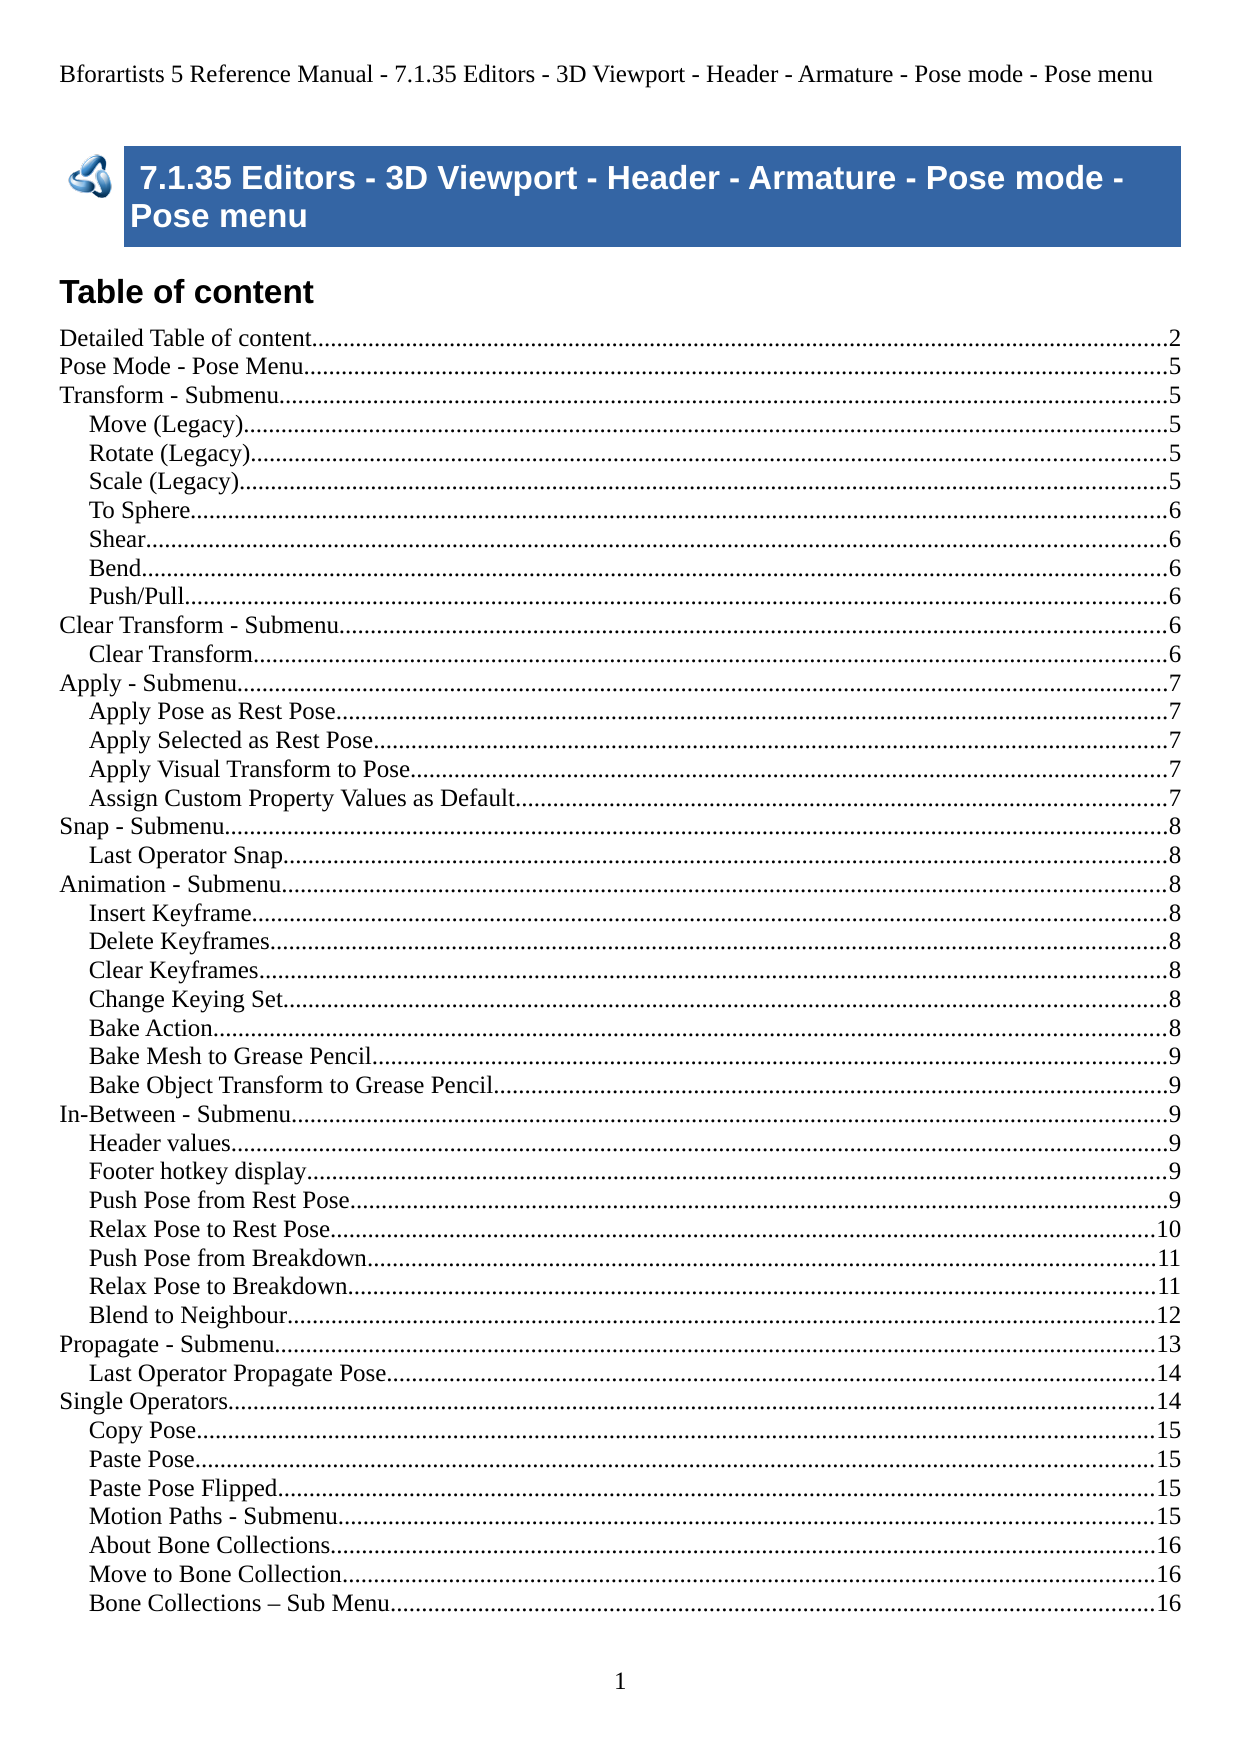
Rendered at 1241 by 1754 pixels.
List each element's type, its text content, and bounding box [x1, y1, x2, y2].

text Move to Bone Collection 16 [88, 1559, 1181, 1588]
picture [65, 152, 114, 201]
text Snap - Submenu 8 [59, 811, 1181, 840]
text Pose Mode - Pose Menu 5 [59, 351, 1181, 380]
text Transform - Submenu 5 [59, 380, 1181, 409]
text Insert Keyframe 8 [88, 898, 1181, 926]
text Push Pose from Rest Pose 9 [88, 1185, 1181, 1214]
text In-Between - Submenu 9 [59, 1099, 1181, 1128]
text Paste Pose Flipped 15 [88, 1473, 1181, 1501]
text Motion Paths - Submenu 15 [88, 1501, 1181, 1530]
text Clear Keyframes 8 [88, 955, 1181, 984]
text Bend 6 [88, 553, 1181, 581]
text Move (Legacy) 5 [88, 409, 1181, 438]
text Copy Pose 15 [88, 1415, 1181, 1444]
text Relax Pose to Rest Pose 10 [88, 1214, 1181, 1243]
text Bake Mesh to Grease Pencil 9 [88, 1041, 1181, 1070]
text Apply - Submenu 7 [59, 668, 1181, 696]
text Delete Keyframes 8 [88, 926, 1181, 955]
table_header 7.1.35 Editors - 3D Viewport - Header - Armature - Pose mode - Pose menu [124, 146, 1181, 247]
text Blend to Neighbour 12 [88, 1300, 1181, 1329]
text To Sphere 6 [88, 495, 1181, 524]
text Scale (Legacy) 5 [88, 466, 1181, 495]
text About Bone Collections 16 [88, 1530, 1181, 1559]
text Shear 6 [88, 524, 1181, 553]
text Detailed Table of content 2 [59, 323, 1181, 351]
text Last Operator Snap 8 [88, 840, 1181, 869]
text Paste Pose 15 [88, 1444, 1181, 1473]
text Apply Visual Transform to Pose 7 [88, 754, 1181, 783]
text Relax Pose to Breakdown 11 [88, 1271, 1181, 1300]
text Footer hotkey display 9 [88, 1156, 1181, 1185]
text Change Keying Set 8 [88, 984, 1181, 1013]
text Bone Collections – Sub Menu 16 [88, 1588, 1181, 1616]
text Last Operator Propagate Pose 14 [88, 1358, 1181, 1386]
text Push/Pull 6 [88, 581, 1181, 610]
text Push Pose from Breakdown 11 [88, 1243, 1181, 1271]
text Single Operators 14 [59, 1386, 1181, 1415]
text Bake Action 8 [88, 1013, 1181, 1041]
table_header [59, 146, 124, 247]
text Animation - Submenu 8 [59, 869, 1181, 898]
text Apply Selected as Rest Pose 7 [88, 725, 1181, 754]
text Clear Transform 6 [88, 639, 1181, 668]
text Clear Transform - Submenu 6 [59, 610, 1181, 639]
text Propagate - Submenu 13 [59, 1329, 1181, 1358]
text Bake Object Transform to Grease Pencil 9 [88, 1070, 1181, 1099]
text Rotate (Legacy) 5 [88, 438, 1181, 466]
text Header values 9 [88, 1128, 1181, 1156]
subtitle Table of content [59, 272, 1181, 310]
text Apply Pose as Rest Pose 7 [88, 696, 1181, 725]
text Assign Custom Property Values as Default 7 [88, 783, 1181, 811]
